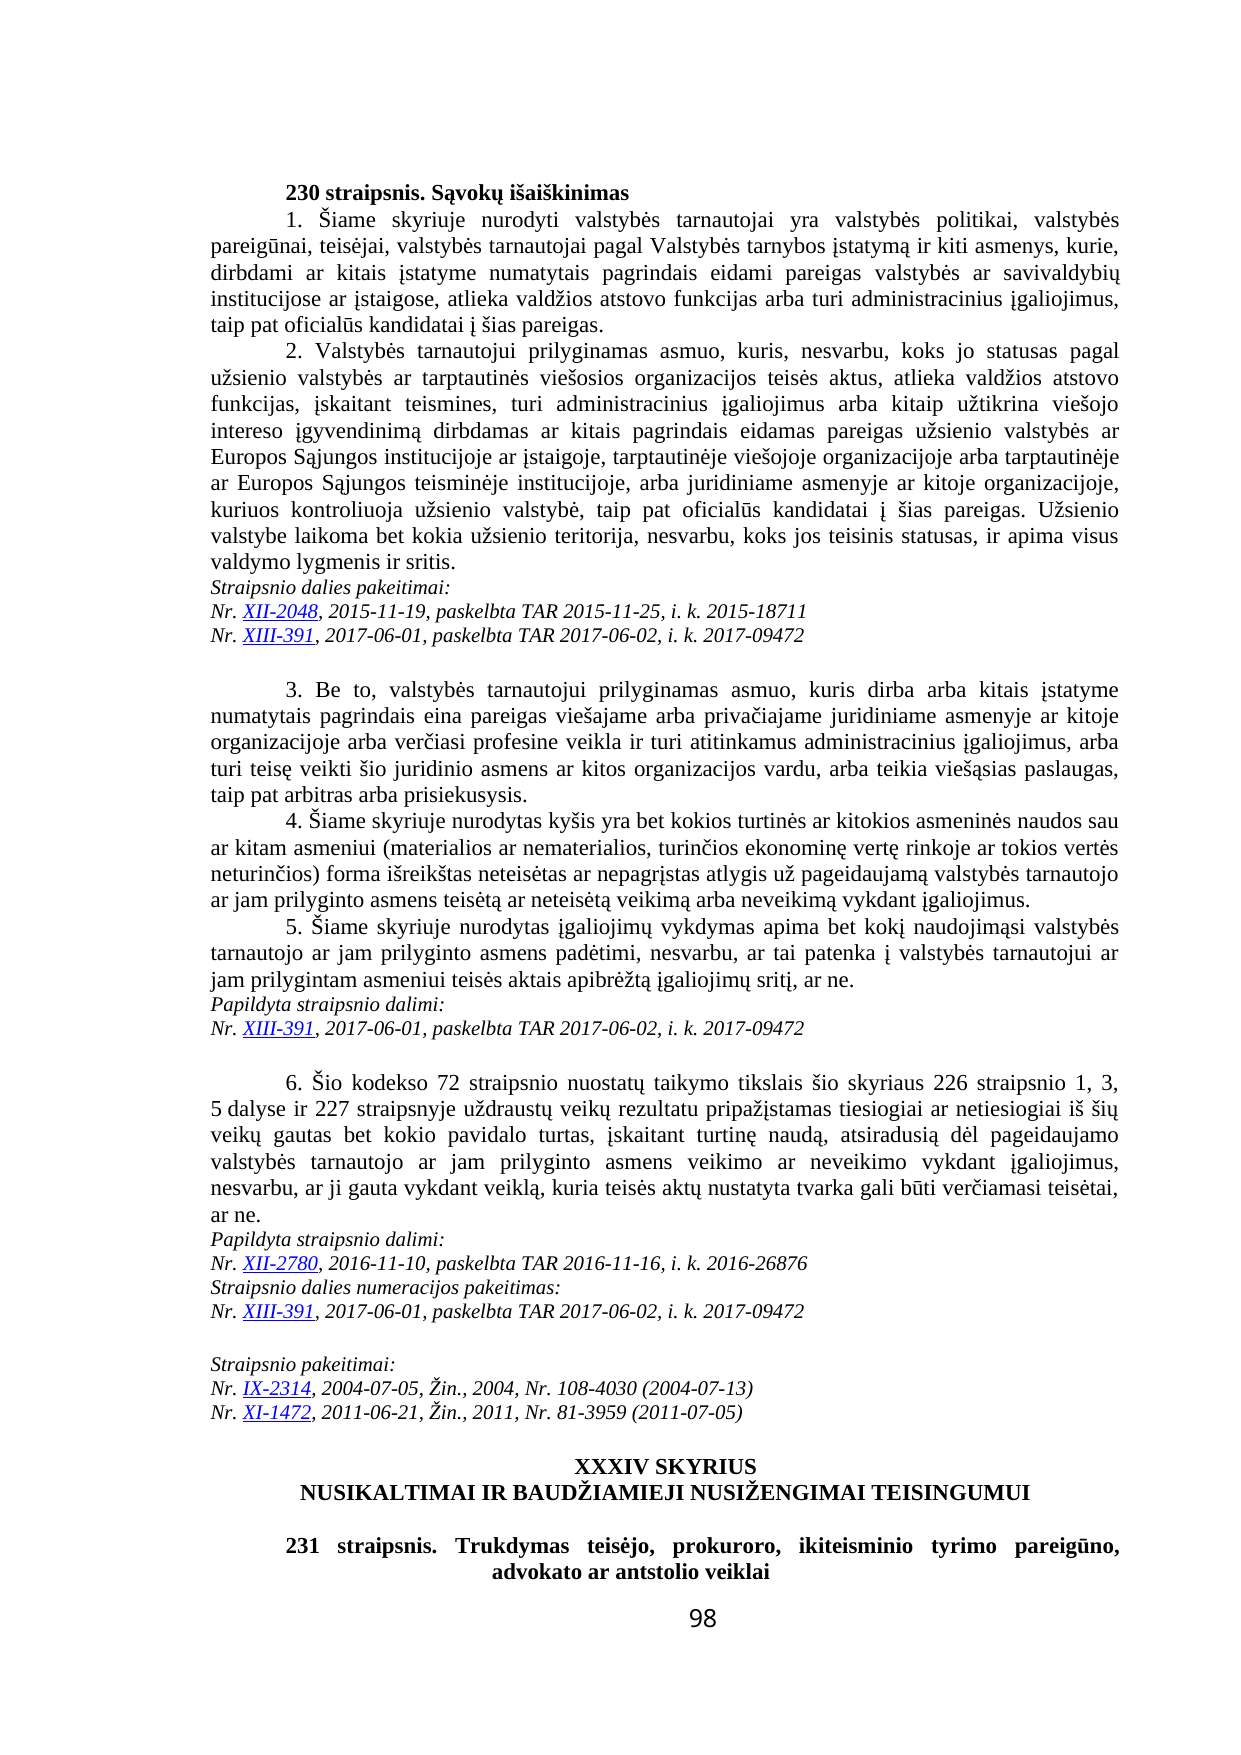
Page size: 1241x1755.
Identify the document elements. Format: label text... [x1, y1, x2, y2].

text Nr. XII-2048, 2015-11-19, paskelbta TAR 2015-11-25, i. k. 2015-18711 [210, 599, 1120, 623]
text Nr. XIII-391, 2017-06-01, paskelbta TAR 2017-06-02, i. k. 2017-09472 [210, 1016, 1120, 1040]
text 6. Šio kodekso 72 straipsnio nuostatų taikymo tikslais šio skyriaus 226 straipsnio 1, 3, 5 dalyse ir 227 straipsnyje uždraustų veikų rezultatu pripažįstamas tiesiogiai ar netiesiogiai iš šių veikų gautas bet kokio pavidalo turtas, įskaitant turtinę naudą, atsiradusią dėl pageidaujamo valstybės tarnautojo ar jam prilyginto asmens veikimo ar neveikimo vykdant įgaliojimus, nesvarbu, ar ji gauta vykdant veiklą, kuria teisės aktų nustatyta tvarka gali būti verčiamasi teisėtai, ar ne. [210, 1069, 1120, 1227]
text 3. Be to, valstybės tarnautojui prilyginamas asmuo, kuris dirba arba kitais įstatyme numatytais pagrindais eina pareigas viešajame arba privačiajame juridiniame asmenyje ar kitoje organizacijoje arba verčiasi profesine veikla ir turi atitinkamus administracinius įgaliojimus, arba turi teisę veikti šio juridinio asmens ar kitos organizacijos vardu, arba teikia viešąsias paslaugas, taip pat arbitras arba prisiekusysis. [210, 676, 1120, 807]
text 1. Šiame skyriuje nurodyti valstybės tarnautojai yra valstybės politikai, valstybės pareigūnai, teisėjai, valstybės tarnautojai pagal Valstybės tarnybos įstatymą ir kiti asmenys, kurie, dirbdami ar kitais įstatyme numatytais pagrindais eidami pareigas valstybės ar savivaldybių institucijose ar įstaigose, atlieka valdžios atstovo funkcijas arba turi administracinius įgaliojimus, taip pat oficialūs kandidatai į šias pareigas. [210, 206, 1120, 338]
text Nr. XII-2780, 2016-11-10, paskelbta TAR 2016-11-16, i. k. 2016-26876 [210, 1251, 1120, 1275]
text Papildyta straipsnio dalimi: [210, 992, 1120, 1016]
subtitle XXXIV SKYRIUS [210, 1453, 1120, 1479]
text 5. Šiame skyriuje nurodytas įgaliojimų vykdymas apima bet kokį naudojimąsi valstybės tarnautojo ar jam prilyginto asmens padėtimi, nesvarbu, ar tai patenka į valstybės tarnautojui ar jam prilygintam asmeniui teisės aktais apibrėžtą įgaliojimų sritį, ar ne. [210, 913, 1120, 992]
text Straipsnio dalies numeracijos pakeitimas: [210, 1275, 1120, 1299]
text 230 straipsnis. Sąvokų išaiškinimas [210, 179, 1120, 206]
text Nr. IX-2314, 2004-07-05, Žin., 2004, Nr. 108-4030 (2004-07-13) [210, 1376, 1120, 1400]
text 2. Valstybės tarnautojui prilyginamas asmuo, kuris, nesvarbu, koks jo statusas pagal užsienio valstybės ar tarptautinės viešosios organizacijos teisės aktus, atlieka valdžios atstovo funkcijas, įskaitant teismines, turi administracinius įgaliojimus arba kitaip užtikrina viešojo intereso įgyvendinimą dirbdamas ar kitais pagrindais eidamas pareigas užsienio valstybės ar Europos Sąjungos institucijoje ar įstaigoje, tarptautinėje viešojoje organizacijoje arba tarptautinėje ar Europos Sąjungos teisminėje institucijoje, arba juridiniame asmenyje ar kitoje organizacijoje, kuriuos kontroliuoja užsienio valstybė, taip pat oficialūs kandidatai į šias pareigas. Užsienio valstybe laikoma bet kokia užsienio teritorija, nesvarbu, koks jos teisinis statusas, ir apima visus valdymo lygmenis ir sritis. [210, 338, 1120, 575]
text Nusikaltimai ir baudžiamieji nusižengimai teisingumui [210, 1479, 1120, 1506]
text Nr. XIII-391, 2017-06-01, paskelbta TAR 2017-06-02, i. k. 2017-09472 [210, 623, 1120, 647]
text Straipsnio dalies pakeitimai: [210, 575, 1120, 599]
text Nr. XIII-391, 2017-06-01, paskelbta TAR 2017-06-02, i. k. 2017-09472 [210, 1299, 1120, 1323]
text Straipsnio pakeitimai: [210, 1352, 1120, 1376]
text Nr. XI-1472, 2011-06-21, Žin., 2011, Nr. 81-3959 (2011-07-05) [210, 1400, 1120, 1424]
text 231 straipsnis. Trukdymas teisėjo, prokuroro, ikiteisminio tyrimo pareigūno, advokato ar antstolio veiklai [285, 1532, 1120, 1585]
text 4. Šiame skyriuje nurodytas kyšis yra bet kokios turtinės ar kitokios asmeninės naudos sau ar kitam asmeniui (materialios ar nematerialios, turinčios ekonominę vertę rinkoje ar tokios vertės neturinčios) forma išreikštas neteisėtas ar nepagrįstas atlygis už pageidaujamą valstybės tarnautojo ar jam prilyginto asmens teisėtą ar neteisėtą veikimą arba neveikimą vykdant įgaliojimus. [210, 807, 1120, 913]
text Papildyta straipsnio dalimi: [210, 1227, 1120, 1251]
